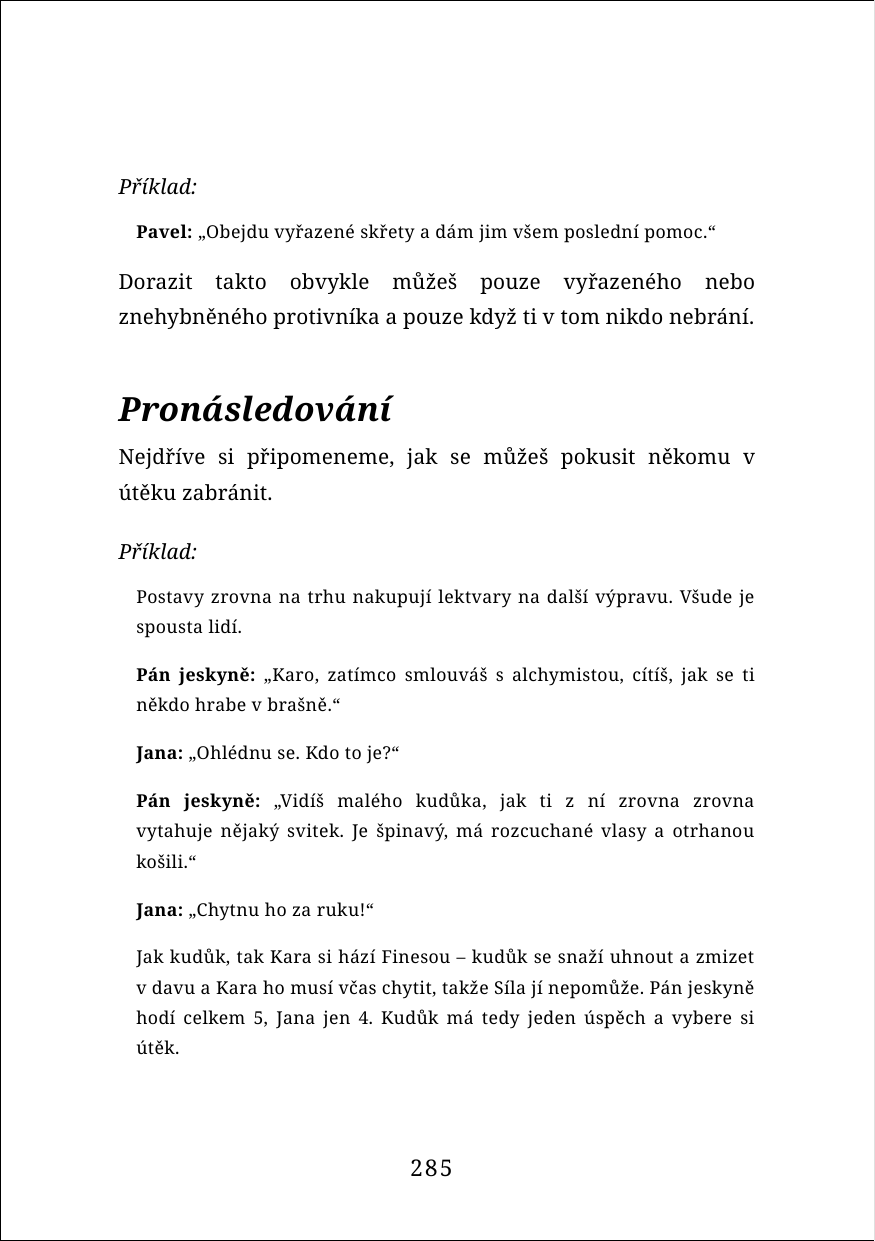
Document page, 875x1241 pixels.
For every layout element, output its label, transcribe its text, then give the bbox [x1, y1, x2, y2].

text Jana: „Ohlédnu se. Kdo to je?“ [136, 741, 756, 765]
text Příklad: [118, 172, 756, 200]
text Příklad: [118, 537, 756, 566]
text Pán jeskyně: „Vidíš malého kudůka, jak ti z ní zrovna zrovna vytahuje nějaký svitek. Je špinavý, má rozcuchané vlasy a otrhanou košili.“ [136, 789, 756, 873]
text Postavy zrovna na trhu nakupují lektvary na další výpravu. Všude je spousta lidí. [136, 584, 756, 639]
text Pavel: „Obejdu vyřazené skřety a dám jim všem poslední pomoc.“ [136, 219, 756, 243]
text Jak kudůk, tak Kara si hází Finesou – kudůk se snaží uhnout a zmizet v davu a Kara ho musí včas chytit, takže Síla jí nepomůže. Pán jeskyně hodí celkem 5, Jana jen 4. Kudůk má tedy jeden úspěch a vybere si útěk. [136, 945, 756, 1060]
text Nejdříve si připomeneme, jak se můžeš pokusit někomu v útěku zabránit. [118, 442, 756, 506]
text Pán jeskyně: „Karo, zatímco smlouváš s alchymistou, cítíš, jak se ti někdo hrabe v brašně.“ [136, 663, 756, 717]
text Dorazit takto obvykle můžeš pouze vyřazeného nebo znehybněného protivníka a pouze když ti v tom nikdo nebrání. [118, 267, 756, 331]
text Jana: „Chytnu ho za ruku!“ [136, 897, 756, 921]
subtitle Pronásledování [118, 385, 756, 431]
